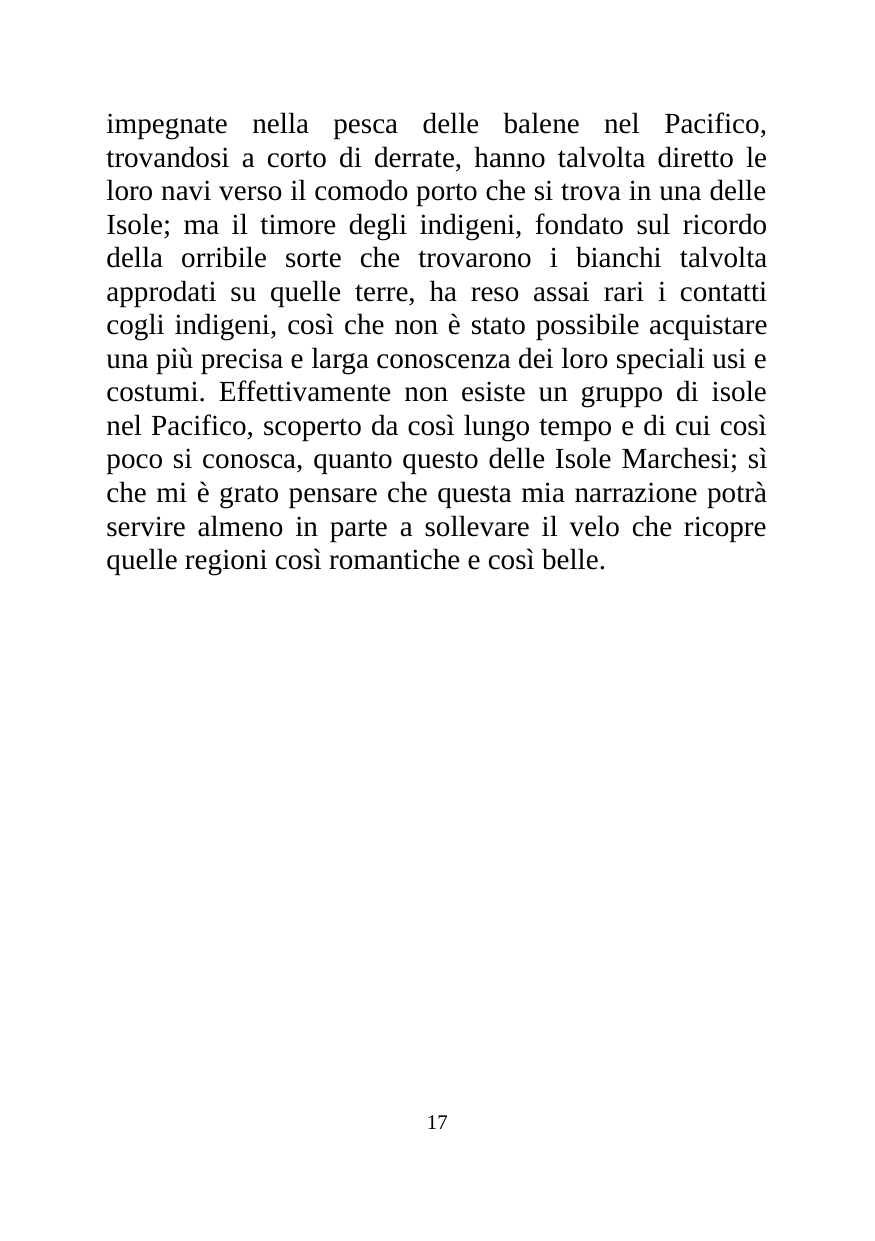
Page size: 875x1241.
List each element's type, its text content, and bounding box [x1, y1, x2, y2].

text impegnate nella pesca delle balene nel Pacifico, trovandosi a corto di derrate, hanno talvolta diretto le loro navi verso il comodo porto che si trova in una delle Isole; ma il timore degli indigeni, fondato sul ricordo della orribile sorte che trovarono i bianchi talvolta approdati su quelle terre, ha reso assai rari i contatti cogli indigeni, così che non è stato possibile acquistare una più precisa e larga conoscenza dei loro speciali usi e costumi. Effettivamente non esiste un gruppo di isole nel Pacifico, scoperto da così lungo tempo e di cui così poco si conosca, quanto questo delle Isole Marchesi; sì che mi è grato pensare che questa mia narrazione potrà servire almeno in parte a sollevare il velo che ricopre quelle regioni così romantiche e così belle. [106, 106, 768, 576]
